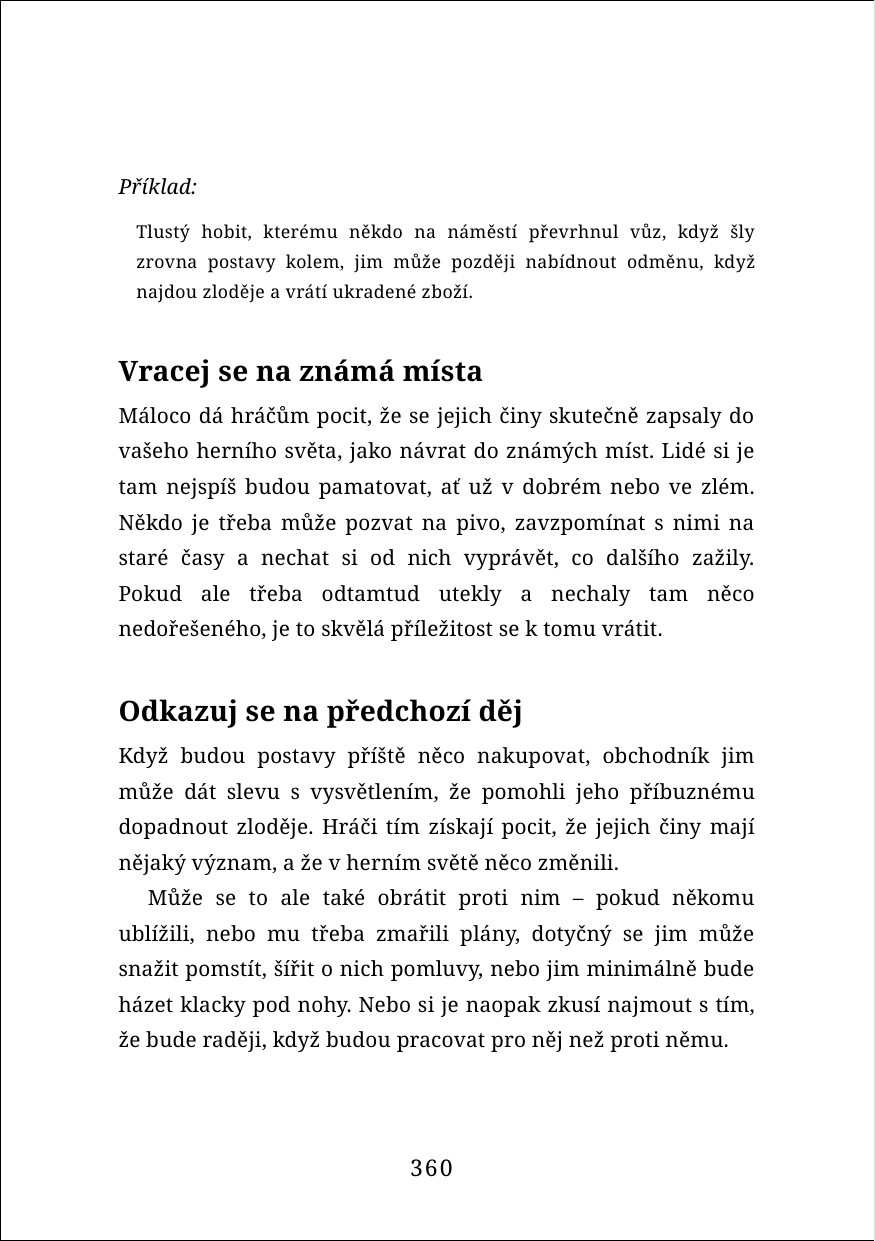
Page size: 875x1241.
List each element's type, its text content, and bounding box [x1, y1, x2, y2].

subtitle Vracej se na známá místa [118, 351, 756, 389]
text Tlustý hobit, kterému někdo na náměstí převrhnul vůz, když šly zrovna postavy kolem, jim může později nabídnout odměnu, když najdou zloděje a vrátí ukradené zboží. [136, 219, 756, 304]
text Máloco dá hráčům pocit, že se jejich činy skutečně zapsaly do vašeho herního světa, jako návrat do známých míst. Lidé si je tam nejspíš budou pamatovat, ať už v dobrém nebo ve zlém. Někdo je třeba může pozvat na pivo, zavzpomínat s nimi na staré časy a nechat si od nich vyprávět, co dalšího zažily. Pokud ale třeba odtamtud utekly a nechaly tam něco nedořešeného, je to skvělá příležitost se k tomu vrátit. [118, 401, 756, 643]
subtitle Odkazuj se na předchozí děj [118, 691, 756, 729]
text Příklad: [118, 172, 756, 200]
text Když budou postavy příště něco nakupovat, obchodník jim může dát slevu s vysvětlením, že pomohli jeho příbuznému dopadnout zloděje. Hráči tím získají pocit, že jejich činy mají nějaký význam, a že v herním světě něco změnili. Může se to ale také obrátit proti nim – pokud někomu ublížili, nebo mu třeba zmařili plány, dotyčný se jim může snažit pomstít, šířit o nich pomluvy, nebo jim minimálně bude házet klacky pod nohy. Nebo si je naopak zkusí najmout s tím, že bude raději, když budou pracovat pro něj než proti němu. [118, 741, 756, 1054]
